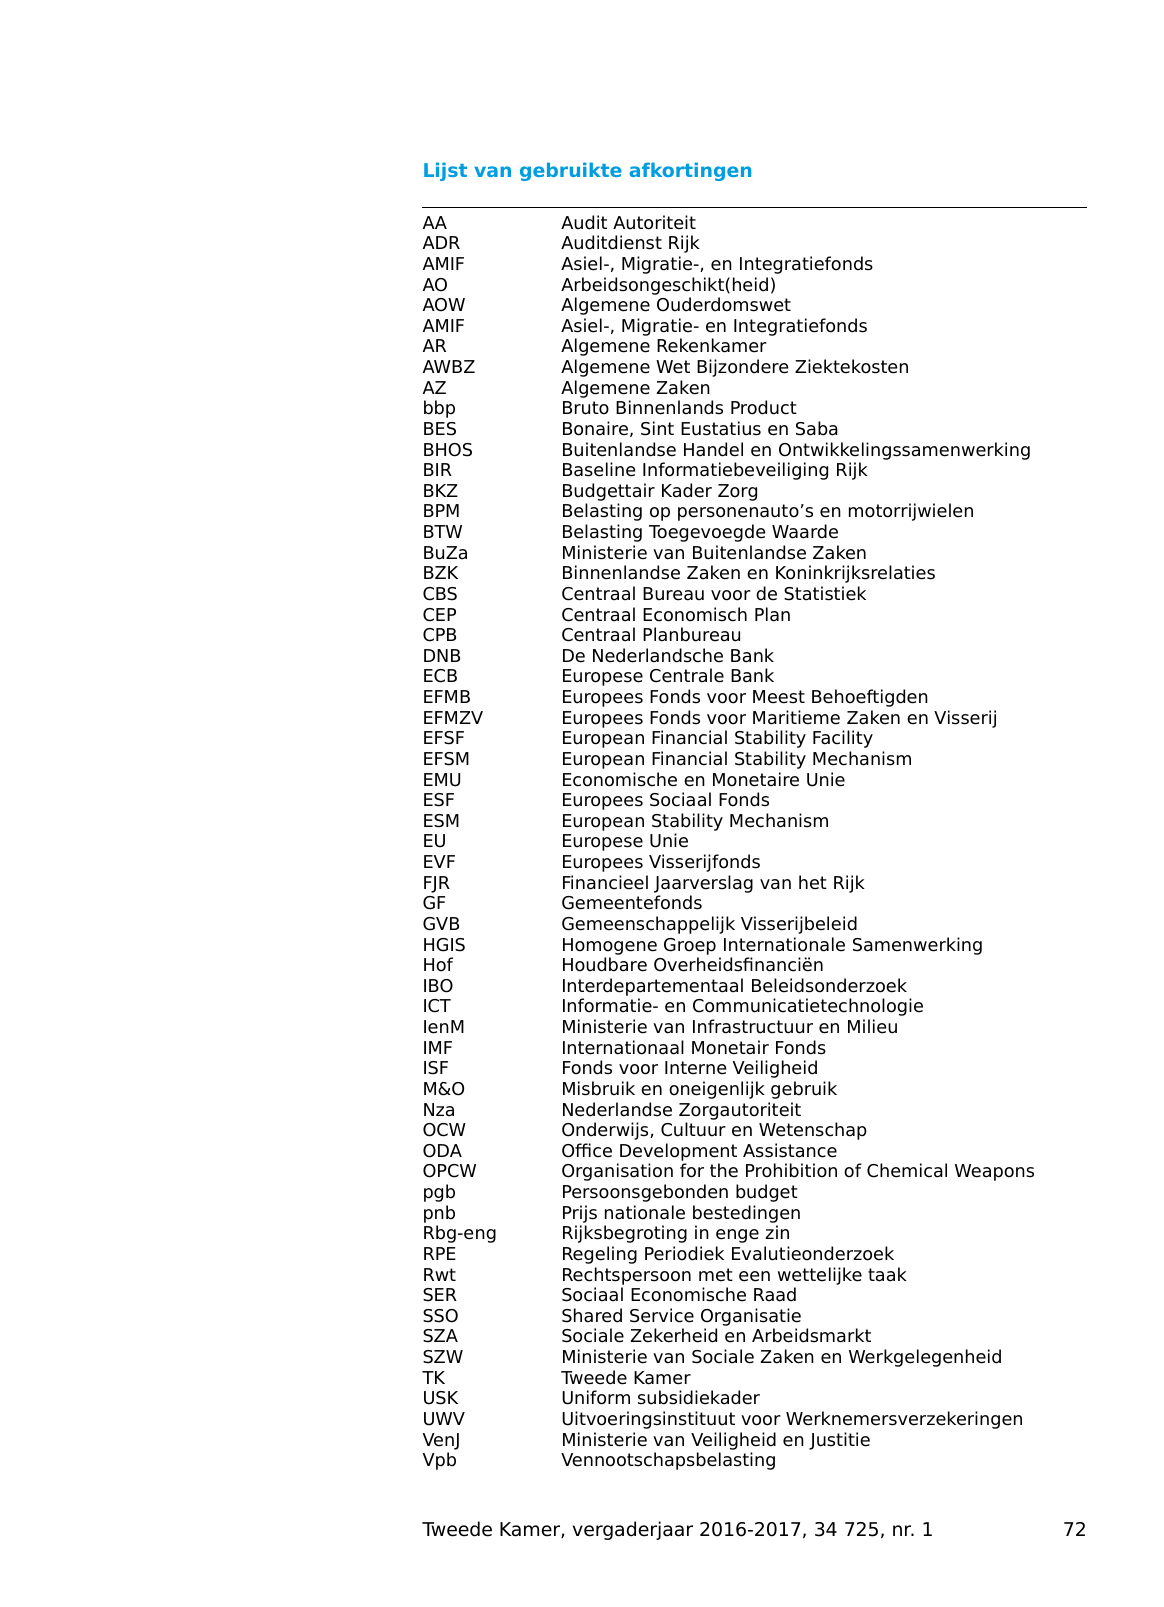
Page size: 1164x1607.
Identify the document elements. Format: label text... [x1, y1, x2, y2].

table_cell Rwt [422, 1265, 555, 1285]
table_cell Office Development Assistance [555, 1141, 1087, 1161]
table_cell HGIS [422, 935, 555, 955]
table_cell SER [422, 1285, 555, 1306]
table_cell Algemene Ouderdomswet [555, 295, 1087, 316]
table_cell SZA [422, 1326, 555, 1347]
table_cell Arbeidsongeschikt(heid) [555, 275, 1087, 295]
table_cell AOW [422, 295, 555, 316]
table_cell Centraal Economisch Plan [555, 605, 1087, 625]
table_cell Vennootschapsbelasting [555, 1450, 1087, 1471]
table_cell GF [422, 893, 555, 914]
table_cell BES [422, 419, 555, 439]
table_cell Uitvoeringsinstituut voor Werknemersverzekeringen [555, 1409, 1087, 1429]
table_cell Sociale Zekerheid en Arbeidsmarkt [555, 1326, 1087, 1347]
table_cell Algemene Rekenkamer [555, 336, 1087, 357]
table_cell CBS [422, 584, 555, 604]
table_cell Algemene Wet Bijzondere Ziektekosten [555, 357, 1087, 378]
table_cell Persoonsgebonden budget [555, 1182, 1087, 1203]
table_cell BKZ [422, 481, 555, 501]
table_cell Baseline Informatiebeveiliging Rijk [555, 460, 1087, 481]
table_cell ISF [422, 1058, 555, 1079]
table_cell Shared Service Organisatie [555, 1306, 1087, 1326]
table_cell Gemeentefonds [555, 893, 1087, 914]
table_header Audit Autoriteit [555, 208, 1087, 233]
table_cell Europees Visserijfonds [555, 852, 1087, 873]
table_cell EFMZV [422, 708, 555, 728]
table_cell ODA [422, 1141, 555, 1161]
table_cell EMU [422, 770, 555, 790]
table_cell ECB [422, 666, 555, 687]
table_cell Europees Fonds voor Maritieme Zaken en Visserij [555, 708, 1087, 728]
table_cell M&O [422, 1079, 555, 1099]
table_cell Bonaire, Sint Eustatius en Saba [555, 419, 1087, 439]
table_cell pgb [422, 1182, 555, 1203]
table_cell AR [422, 336, 555, 357]
table_cell USK [422, 1388, 555, 1409]
table_cell Sociaal Economische Raad [555, 1285, 1087, 1306]
table_cell GVB [422, 914, 555, 934]
table_cell Homogene Groep Internationale Samenwerking [555, 935, 1087, 955]
table_cell BPM [422, 501, 555, 522]
table_cell ESM [422, 811, 555, 831]
table_cell AWBZ [422, 357, 555, 378]
table_cell EFSM [422, 749, 555, 769]
table_cell CPB [422, 625, 555, 646]
table_cell Gemeenschappelijk Visserijbeleid [555, 914, 1087, 934]
table_cell Prijs nationale bestedingen [555, 1203, 1087, 1223]
table_cell Internationaal Monetair Fonds [555, 1038, 1087, 1058]
table_cell Informatie- en Communicatietechnologie [555, 996, 1087, 1017]
table_cell TK [422, 1368, 555, 1388]
table_cell Nederlandse Zorgautoriteit [555, 1100, 1087, 1120]
table_cell Organisation for the Prohibition of Chemical Weapons [555, 1161, 1087, 1182]
table_cell Algemene Zaken [555, 378, 1087, 398]
table_cell Rechtspersoon met een wettelijke taak [555, 1265, 1087, 1285]
table_cell EVF [422, 852, 555, 873]
table_cell DNB [422, 646, 555, 666]
table_cell RPE [422, 1244, 555, 1264]
table_cell European Financial Stability Mechanism [555, 749, 1087, 769]
table_cell Misbruik en oneigenlijk gebruik [555, 1079, 1087, 1099]
table_cell BHOS [422, 440, 555, 460]
table_cell Ministerie van Buitenlandse Zaken [555, 543, 1087, 563]
table_cell Financieel Jaarverslag van het Rijk [555, 873, 1087, 893]
table_cell Binnenlandse Zaken en Koninkrijksrelaties [555, 563, 1087, 584]
table_cell FJR [422, 873, 555, 893]
table_cell OCW [422, 1120, 555, 1141]
table_cell AMIF [422, 254, 555, 274]
table_cell Rijksbegroting in enge zin [555, 1223, 1087, 1244]
table_cell bbp [422, 398, 555, 419]
table_cell Ministerie van Veiligheid en Justitie [555, 1430, 1087, 1450]
table_cell UWV [422, 1409, 555, 1429]
table_cell EFMB [422, 687, 555, 708]
table_cell Europese Unie [555, 831, 1087, 852]
table_cell Budgettair Kader Zorg [555, 481, 1087, 501]
table_cell Fonds voor Interne Veiligheid [555, 1058, 1087, 1079]
table_cell Uniform subsidiekader [555, 1388, 1087, 1409]
table_cell AMIF [422, 316, 555, 336]
table_cell ADR [422, 233, 555, 254]
table_cell BTW [422, 522, 555, 543]
table_cell European Financial Stability Facility [555, 728, 1087, 749]
table_cell Centraal Bureau voor de Statistiek [555, 584, 1087, 604]
table_cell Europees Fonds voor Meest Behoeftigden [555, 687, 1087, 708]
table_cell Europese Centrale Bank [555, 666, 1087, 687]
table_cell EU [422, 831, 555, 852]
table_cell IMF [422, 1038, 555, 1058]
table_cell Interdepartementaal Beleidsonderzoek [555, 976, 1087, 996]
table_cell Buitenlandse Handel en Ontwikkelingssamenwerking [555, 440, 1087, 460]
table_cell Hof [422, 955, 555, 976]
table_cell SZW [422, 1347, 555, 1368]
table_cell Houdbare Overheidsfinanciën [555, 955, 1087, 976]
table_cell Ministerie van Infrastructuur en Milieu [555, 1017, 1087, 1038]
table_cell IBO [422, 976, 555, 996]
table_cell Auditdienst Rijk [555, 233, 1087, 254]
subtitle Lijst van gebruikte afkortingen [422, 160, 1087, 182]
table_cell De Nederlandsche Bank [555, 646, 1087, 666]
table_cell Asiel-, Migratie- en Integratiefonds [555, 316, 1087, 336]
table_cell Ministerie van Sociale Zaken en Werkgelegenheid [555, 1347, 1087, 1368]
table_cell IenM [422, 1017, 555, 1038]
table_cell Vpb [422, 1450, 555, 1471]
table_cell pnb [422, 1203, 555, 1223]
table_cell SSO [422, 1306, 555, 1326]
table_cell Belasting Toegevoegde Waarde [555, 522, 1087, 543]
table_cell BuZa [422, 543, 555, 563]
table_cell European Stability Mechanism [555, 811, 1087, 831]
table_cell VenJ [422, 1430, 555, 1450]
table_cell ESF [422, 790, 555, 811]
table_cell AO [422, 275, 555, 295]
table_cell Regeling Periodiek Evalutieonderzoek [555, 1244, 1087, 1264]
table_cell Nza [422, 1100, 555, 1120]
table_cell EFSF [422, 728, 555, 749]
table_cell Bruto Binnenlands Product [555, 398, 1087, 419]
table_cell Onderwijs, Cultuur en Wetenschap [555, 1120, 1087, 1141]
table_cell Rbg-eng [422, 1223, 555, 1244]
table_header AA [422, 208, 555, 233]
table_cell OPCW [422, 1161, 555, 1182]
table_cell BZK [422, 563, 555, 584]
table_cell AZ [422, 378, 555, 398]
table_cell CEP [422, 605, 555, 625]
table_cell Belasting op personenauto’s en motorrijwielen [555, 501, 1087, 522]
table_cell ICT [422, 996, 555, 1017]
table_cell Economische en Monetaire Unie [555, 770, 1087, 790]
table_cell Centraal Planbureau [555, 625, 1087, 646]
table_cell Tweede Kamer [555, 1368, 1087, 1388]
table_cell Europees Sociaal Fonds [555, 790, 1087, 811]
table_cell BIR [422, 460, 555, 481]
table_cell Asiel-, Migratie-, en Integratiefonds [555, 254, 1087, 274]
